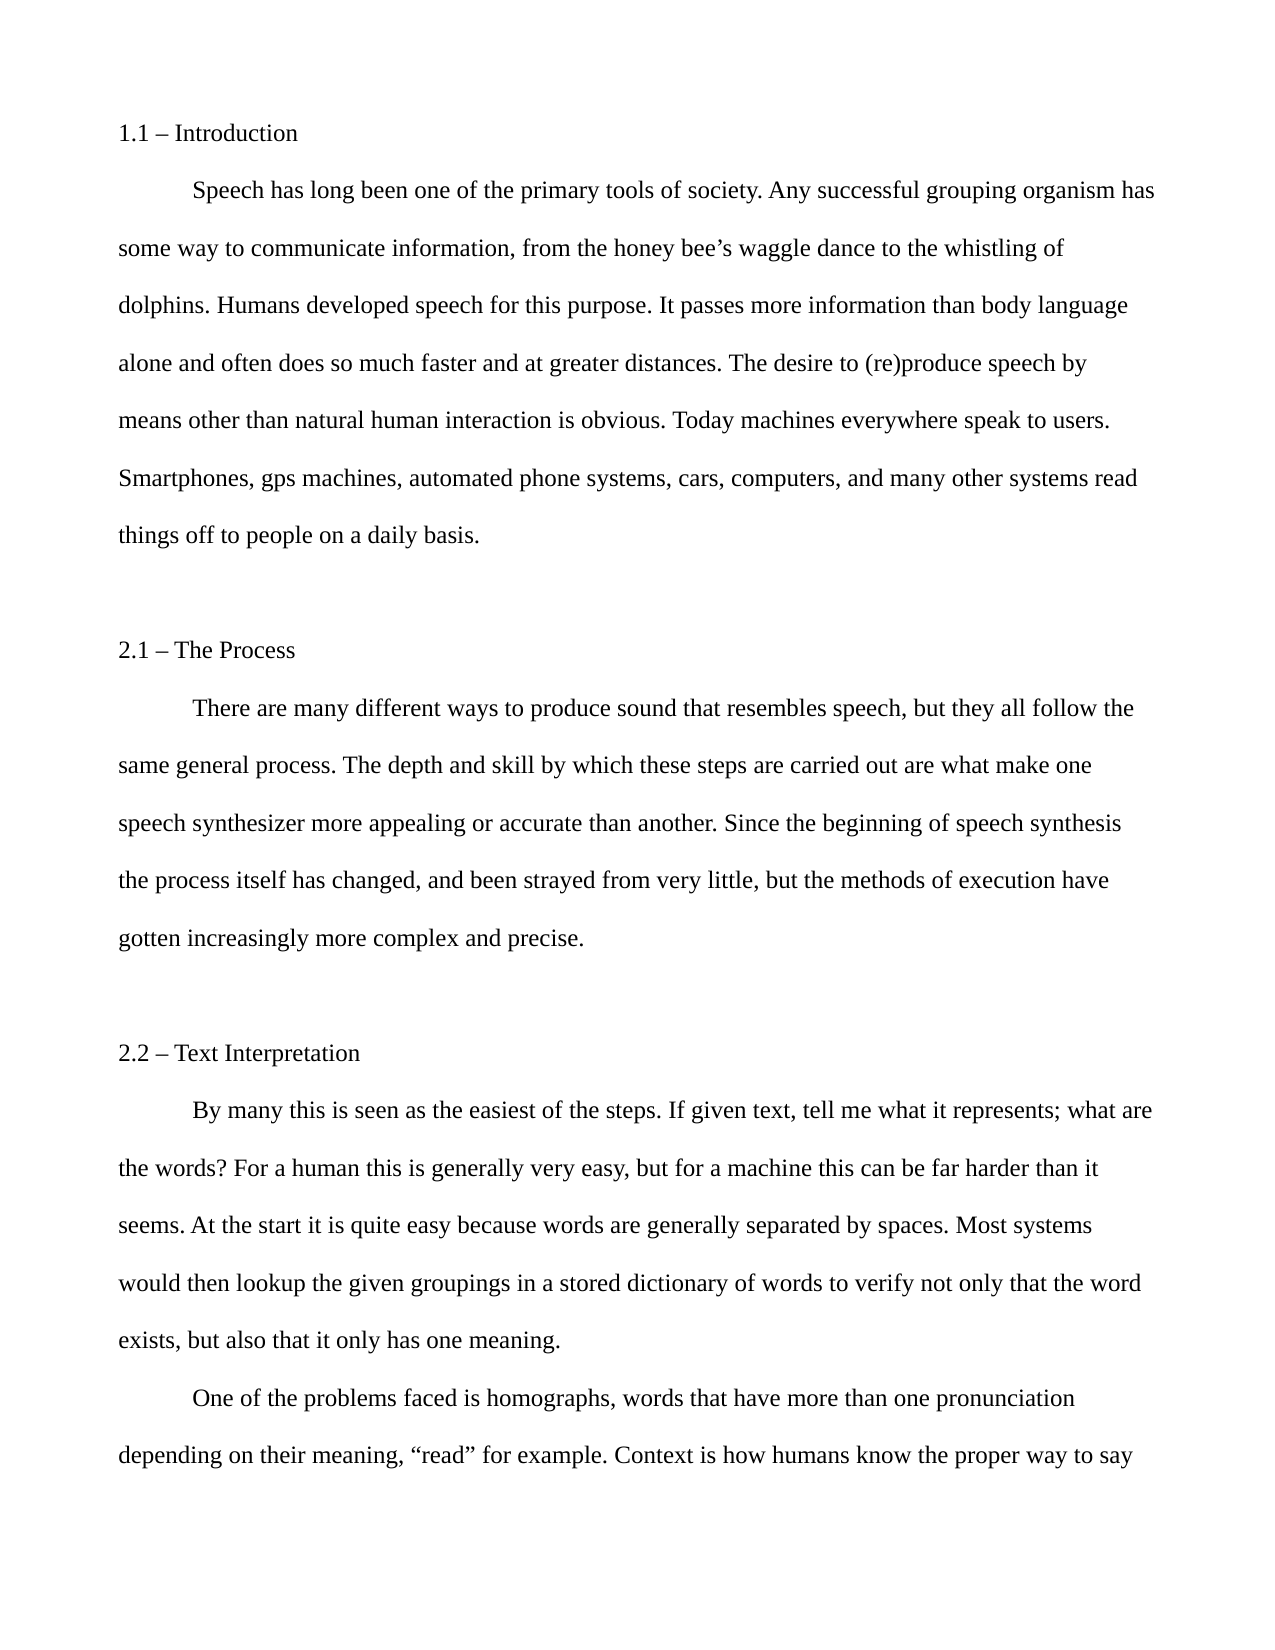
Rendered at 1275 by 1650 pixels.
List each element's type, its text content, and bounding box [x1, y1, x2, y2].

text Speech has long been one of the primary tools of society. Any successful grouping organism has some way to communicate information, from the honey bee’s waggle dance to the whistling of dolphins. Humans developed speech for this purpose. It passes more information than body language alone and often does so much faster and at greater distances. The desire to (re)produce speech by means other than natural human interaction is obvious. Today machines everywhere speak to users. Smartphones, gps machines, automated phone systems, cars, computers, and many other systems read things off to people on a daily basis. [118, 176, 1157, 549]
text One of the problems faced is homographs, words that have more than one pronunciation depending on their meaning, “read” for example. Context is how humans know the proper way to say [118, 1383, 1157, 1469]
text There are many different ways to produce sound that resembles speech, but they all follow the same general process. The depth and skill by which these steps are carried out are what make one speech synthesizer more appealing or accurate than another. Since the beginning of speech synthesis the process itself has changed, and been strayed from very little, but the methods of execution have gotten increasingly more complex and precise. [118, 693, 1157, 952]
text 2.2 – Text Interpretation [118, 1038, 1157, 1067]
text 2.1 – The Process [118, 636, 1157, 664]
text By many this is seen as the easiest of the steps. If given text, tell me what it represents; what are the words? For a human this is generally very easy, but for a machine this can be far harder than it seems. At the start it is quite easy because words are generally separated by spaces. Most systems would then lookup the given groupings in a stored dictionary of words to verify not only that the word exists, but also that it only has one meaning. [118, 1096, 1157, 1354]
text 1.1 – Introduction [118, 118, 1157, 147]
